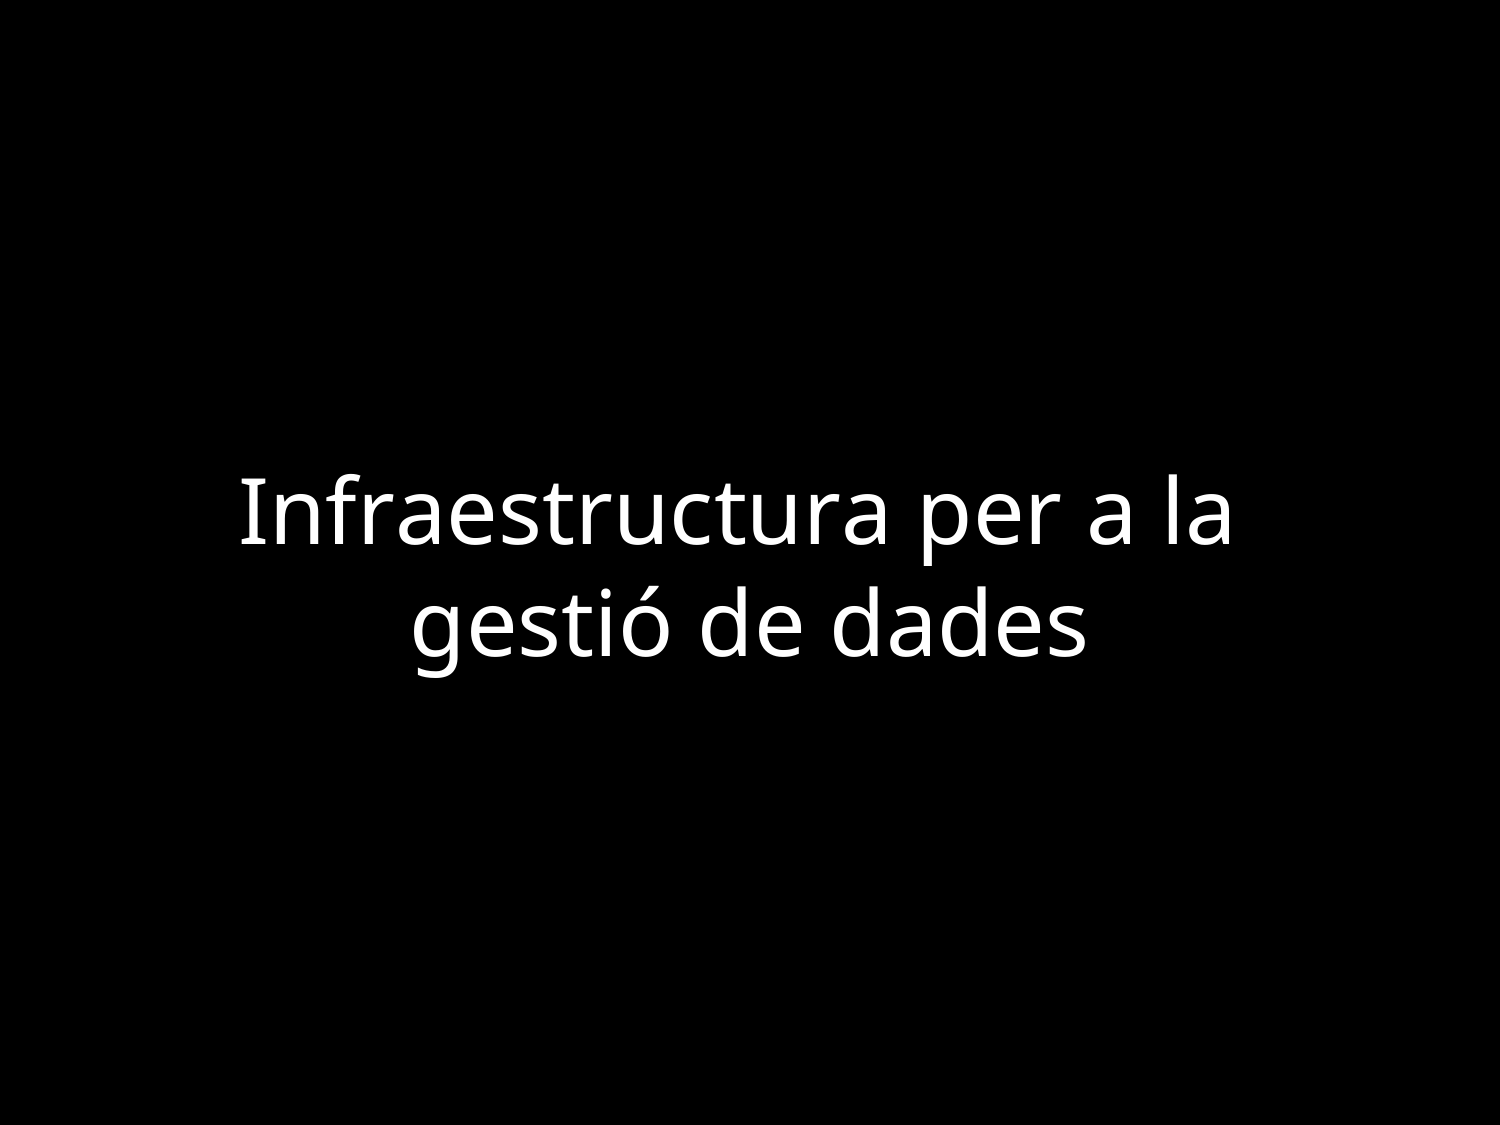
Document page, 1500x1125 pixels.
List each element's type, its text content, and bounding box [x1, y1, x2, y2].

subtitle Infraestructura per a la gestió de dades [109, 112, 1391, 1013]
